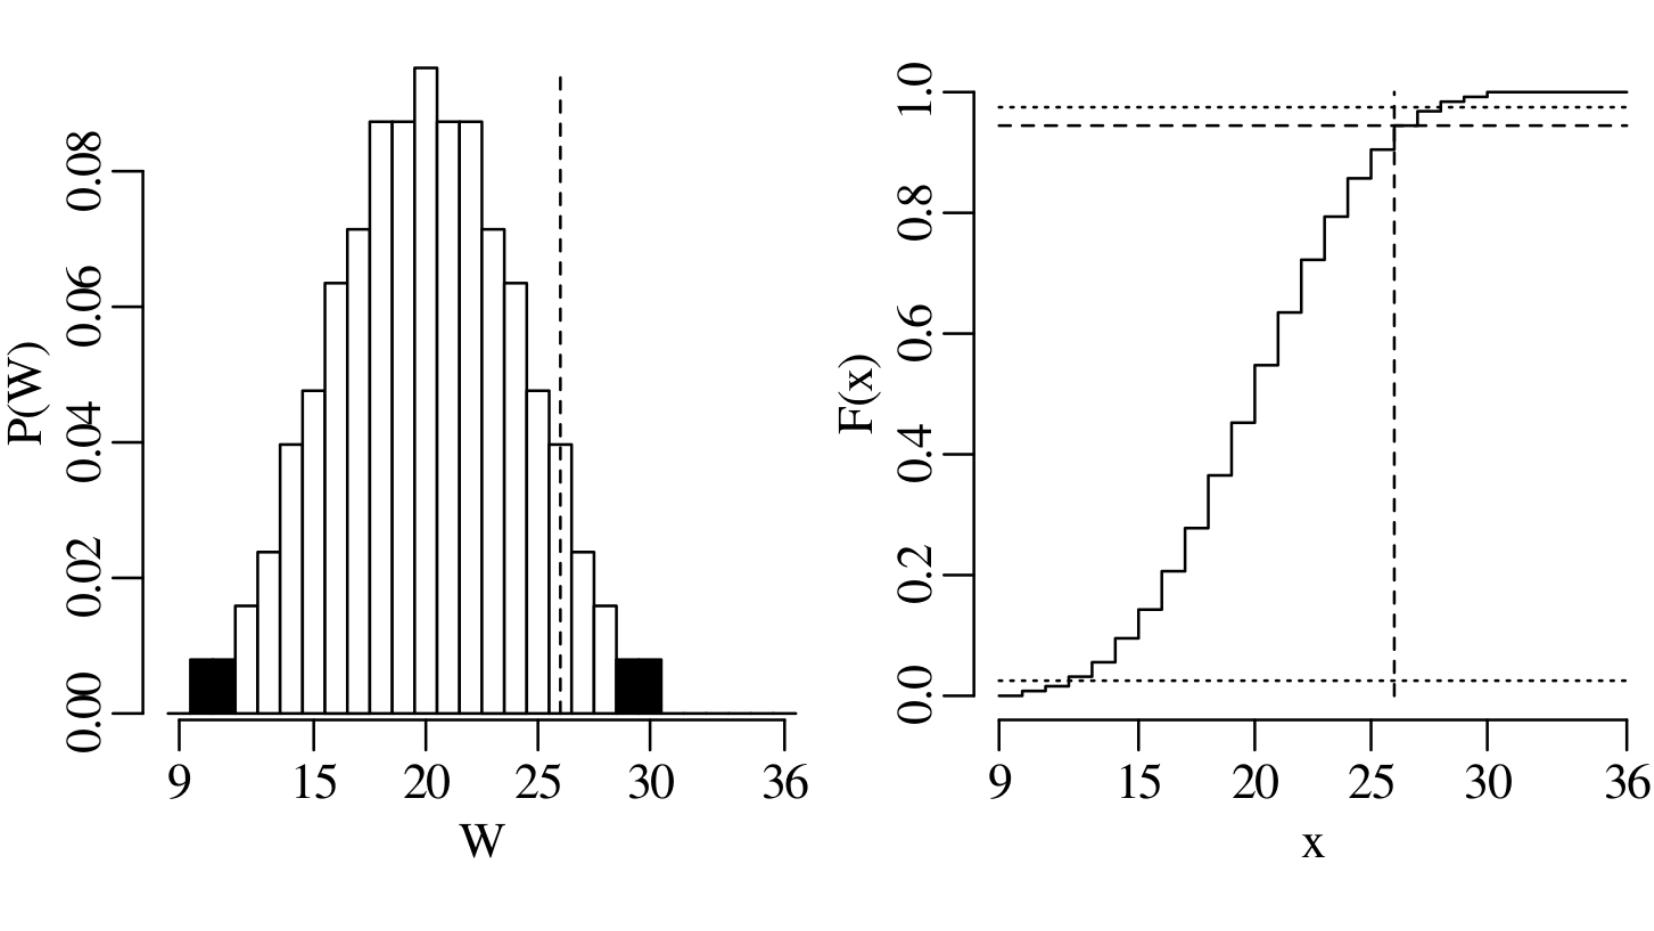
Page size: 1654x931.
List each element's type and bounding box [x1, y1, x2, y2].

picture [0, 56, 1654, 863]
